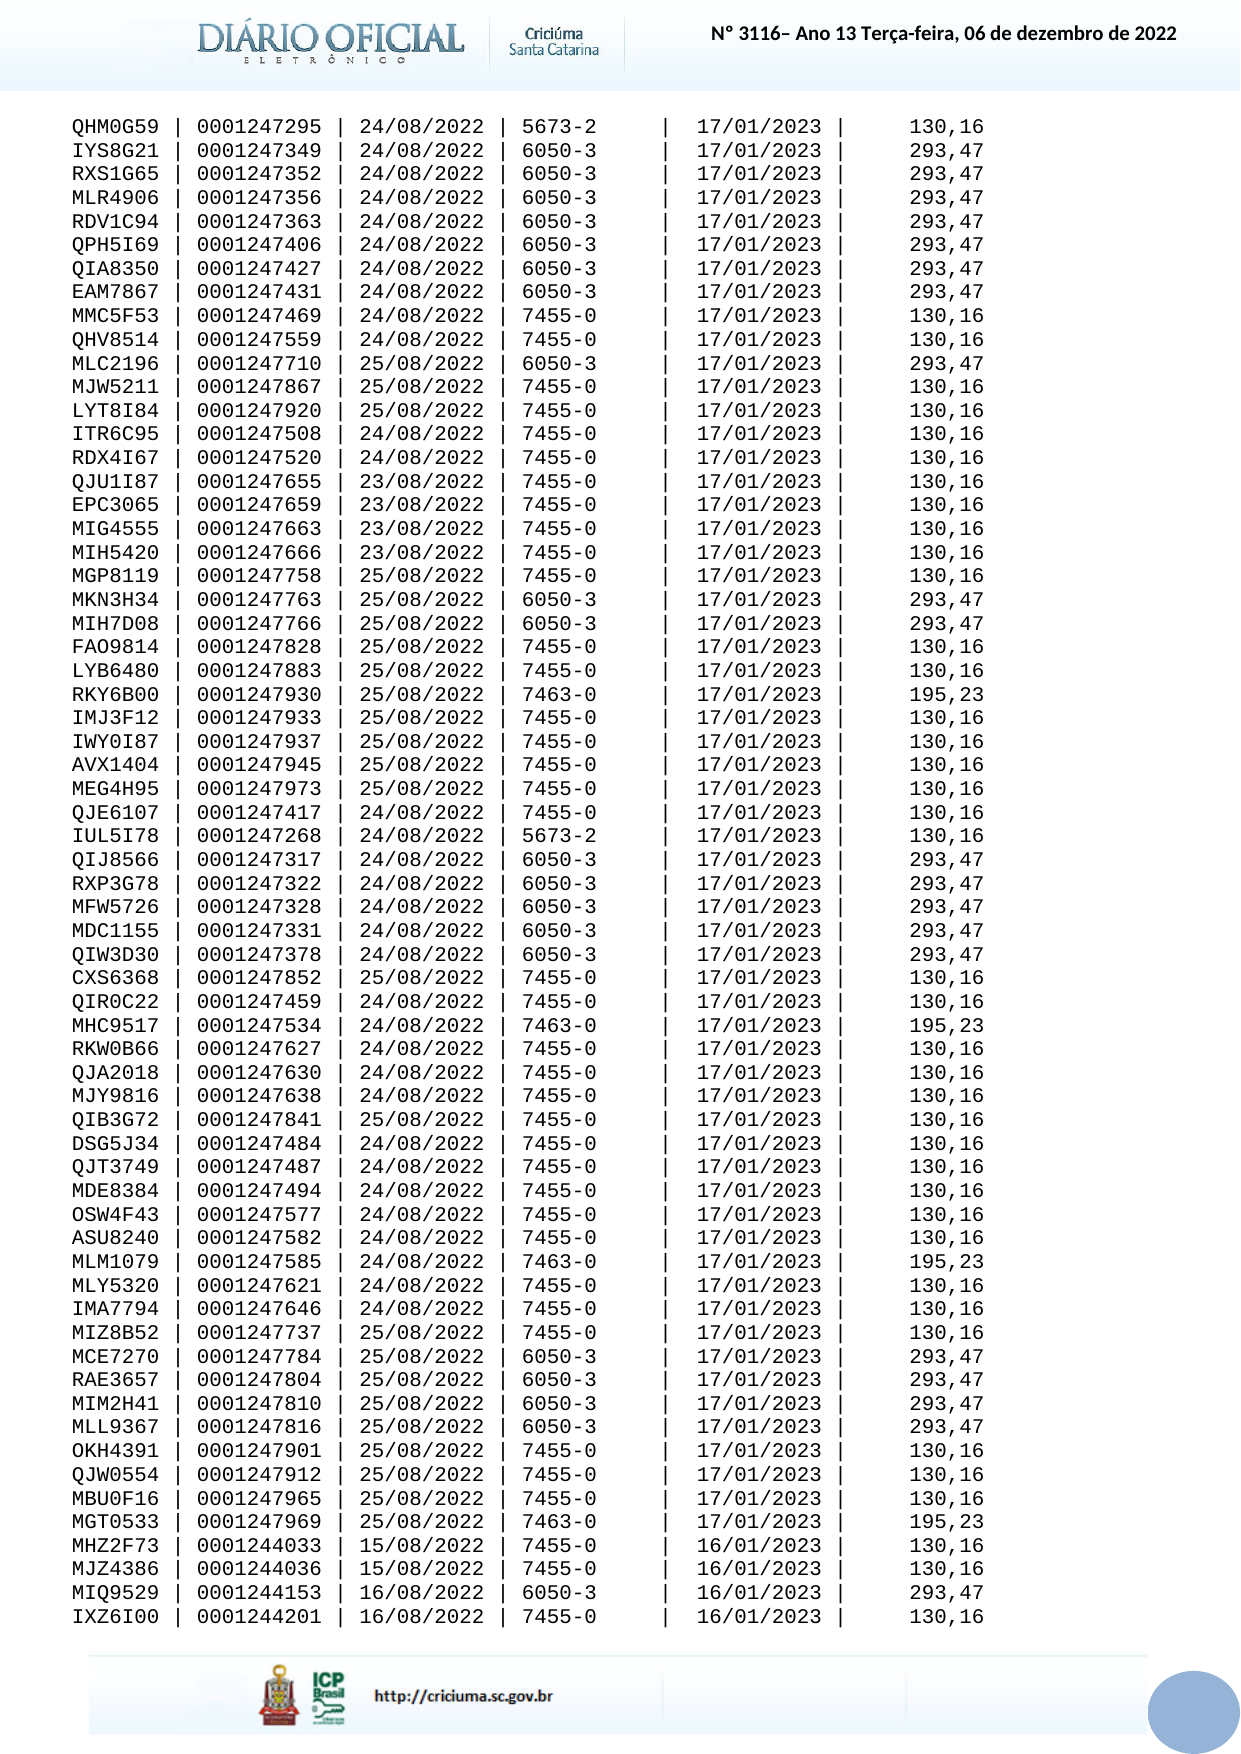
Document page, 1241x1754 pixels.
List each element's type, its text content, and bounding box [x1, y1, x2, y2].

text DSG5J34 | 0001247484 | 24/08/2022 | 7455-0 | 17/01/2023 | 130,16 [59, 1133, 1167, 1156]
text MEG4H95 | 0001247973 | 25/08/2022 | 7455-0 | 17/01/2023 | 130,16 [59, 778, 1167, 802]
text LYB6480 | 0001247883 | 25/08/2022 | 7455-0 | 17/01/2023 | 130,16 [59, 660, 1167, 683]
text IMJ3F12 | 0001247933 | 25/08/2022 | 7455-0 | 17/01/2023 | 130,16 [59, 707, 1167, 731]
text CXS6368 | 0001247852 | 25/08/2022 | 7455-0 | 17/01/2023 | 130,16 [59, 967, 1167, 991]
text RAE3657 | 0001247804 | 25/08/2022 | 6050-3 | 17/01/2023 | 293,47 [59, 1369, 1167, 1393]
text QIB3G72 | 0001247841 | 25/08/2022 | 7455-0 | 17/01/2023 | 130,16 [59, 1109, 1167, 1133]
text RKW0B66 | 0001247627 | 24/08/2022 | 7455-0 | 17/01/2023 | 130,16 [59, 1038, 1167, 1062]
text ITR6C95 | 0001247508 | 24/08/2022 | 7455-0 | 17/01/2023 | 130,16 [59, 423, 1167, 447]
text MIQ9529 | 0001244153 | 16/08/2022 | 6050-3 | 16/01/2023 | 293,47 [59, 1582, 1167, 1606]
text QIR0C22 | 0001247459 | 24/08/2022 | 7455-0 | 17/01/2023 | 130,16 [59, 991, 1167, 1014]
text OSW4F43 | 0001247577 | 24/08/2022 | 7455-0 | 17/01/2023 | 130,16 [59, 1204, 1167, 1227]
text MLC2196 | 0001247710 | 25/08/2022 | 6050-3 | 17/01/2023 | 293,47 [59, 352, 1167, 376]
text MLY5320 | 0001247621 | 24/08/2022 | 7455-0 | 17/01/2023 | 130,16 [59, 1275, 1167, 1298]
text MJZ4386 | 0001244036 | 15/08/2022 | 7455-0 | 16/01/2023 | 130,16 [59, 1558, 1167, 1582]
text MMC5F53 | 0001247469 | 24/08/2022 | 7455-0 | 17/01/2023 | 130,16 [59, 305, 1167, 329]
text OKH4391 | 0001247901 | 25/08/2022 | 7455-0 | 17/01/2023 | 130,16 [59, 1440, 1167, 1464]
text LYT8I84 | 0001247920 | 25/08/2022 | 7455-0 | 17/01/2023 | 130,16 [59, 400, 1167, 423]
text MHZ2F73 | 0001244033 | 15/08/2022 | 7455-0 | 16/01/2023 | 130,16 [59, 1535, 1167, 1558]
text QJW0554 | 0001247912 | 25/08/2022 | 7455-0 | 17/01/2023 | 130,16 [59, 1464, 1167, 1487]
text MIG4555 | 0001247663 | 23/08/2022 | 7455-0 | 17/01/2023 | 130,16 [59, 518, 1167, 542]
text QIW3D30 | 0001247378 | 24/08/2022 | 6050-3 | 17/01/2023 | 293,47 [59, 944, 1167, 967]
text QIJ8566 | 0001247317 | 24/08/2022 | 6050-3 | 17/01/2023 | 293,47 [59, 849, 1167, 873]
text QHV8514 | 0001247559 | 24/08/2022 | 7455-0 | 17/01/2023 | 130,16 [59, 329, 1167, 352]
text MIZ8B52 | 0001247737 | 25/08/2022 | 7455-0 | 17/01/2023 | 130,16 [59, 1322, 1167, 1346]
text MDC1155 | 0001247331 | 24/08/2022 | 6050-3 | 17/01/2023 | 293,47 [59, 920, 1167, 944]
text MBU0F16 | 0001247965 | 25/08/2022 | 7455-0 | 17/01/2023 | 130,16 [59, 1487, 1167, 1511]
text RDV1C94 | 0001247363 | 24/08/2022 | 6050-3 | 17/01/2023 | 293,47 [59, 211, 1167, 234]
text ASU8240 | 0001247582 | 24/08/2022 | 7455-0 | 17/01/2023 | 130,16 [59, 1227, 1167, 1251]
text QIA8350 | 0001247427 | 24/08/2022 | 6050-3 | 17/01/2023 | 293,47 [59, 258, 1167, 282]
text MIH5420 | 0001247666 | 23/08/2022 | 7455-0 | 17/01/2023 | 130,16 [59, 542, 1167, 565]
text AVX1404 | 0001247945 | 25/08/2022 | 7455-0 | 17/01/2023 | 130,16 [59, 754, 1167, 778]
text FAO9814 | 0001247828 | 25/08/2022 | 7455-0 | 17/01/2023 | 130,16 [59, 636, 1167, 660]
text QHM0G59 | 0001247295 | 24/08/2022 | 5673-2 | 17/01/2023 | 130,16 [59, 116, 1167, 140]
text QJE6107 | 0001247417 | 24/08/2022 | 7455-0 | 17/01/2023 | 130,16 [59, 802, 1167, 825]
text RKY6B00 | 0001247930 | 25/08/2022 | 7463-0 | 17/01/2023 | 195,23 [59, 683, 1167, 707]
text IUL5I78 | 0001247268 | 24/08/2022 | 5673-2 | 17/01/2023 | 130,16 [59, 825, 1167, 849]
text QJU1I87 | 0001247655 | 23/08/2022 | 7455-0 | 17/01/2023 | 130,16 [59, 471, 1167, 494]
text MHC9517 | 0001247534 | 24/08/2022 | 7463-0 | 17/01/2023 | 195,23 [59, 1014, 1167, 1038]
text MGT0533 | 0001247969 | 25/08/2022 | 7463-0 | 17/01/2023 | 195,23 [59, 1511, 1167, 1535]
text MGP8119 | 0001247758 | 25/08/2022 | 7455-0 | 17/01/2023 | 130,16 [59, 565, 1167, 589]
text RDX4I67 | 0001247520 | 24/08/2022 | 7455-0 | 17/01/2023 | 130,16 [59, 447, 1167, 471]
text QPH5I69 | 0001247406 | 24/08/2022 | 6050-3 | 17/01/2023 | 293,47 [59, 234, 1167, 258]
text MCE7270 | 0001247784 | 25/08/2022 | 6050-3 | 17/01/2023 | 293,47 [59, 1346, 1167, 1369]
text MIH7D08 | 0001247766 | 25/08/2022 | 6050-3 | 17/01/2023 | 293,47 [59, 613, 1167, 636]
text MJY9816 | 0001247638 | 24/08/2022 | 7455-0 | 17/01/2023 | 130,16 [59, 1086, 1167, 1109]
text RXP3G78 | 0001247322 | 24/08/2022 | 6050-3 | 17/01/2023 | 293,47 [59, 873, 1167, 896]
text IYS8G21 | 0001247349 | 24/08/2022 | 6050-3 | 17/01/2023 | 293,47 [59, 140, 1167, 163]
text RXS1G65 | 0001247352 | 24/08/2022 | 6050-3 | 17/01/2023 | 293,47 [59, 163, 1167, 187]
text MDE8384 | 0001247494 | 24/08/2022 | 7455-0 | 17/01/2023 | 130,16 [59, 1180, 1167, 1204]
text EAM7867 | 0001247431 | 24/08/2022 | 6050-3 | 17/01/2023 | 293,47 [59, 282, 1167, 305]
text MLL9367 | 0001247816 | 25/08/2022 | 6050-3 | 17/01/2023 | 293,47 [59, 1417, 1167, 1440]
text MKN3H34 | 0001247763 | 25/08/2022 | 6050-3 | 17/01/2023 | 293,47 [59, 589, 1167, 613]
text IWY0I87 | 0001247937 | 25/08/2022 | 7455-0 | 17/01/2023 | 130,16 [59, 731, 1167, 754]
text MLM1079 | 0001247585 | 24/08/2022 | 7463-0 | 17/01/2023 | 195,23 [59, 1251, 1167, 1275]
text MFW5726 | 0001247328 | 24/08/2022 | 6050-3 | 17/01/2023 | 293,47 [59, 896, 1167, 920]
text MLR4906 | 0001247356 | 24/08/2022 | 6050-3 | 17/01/2023 | 293,47 [59, 187, 1167, 211]
text QJT3749 | 0001247487 | 24/08/2022 | 7455-0 | 17/01/2023 | 130,16 [59, 1156, 1167, 1180]
text EPC3065 | 0001247659 | 23/08/2022 | 7455-0 | 17/01/2023 | 130,16 [59, 494, 1167, 518]
text IXZ6I00 | 0001244201 | 16/08/2022 | 7455-0 | 16/01/2023 | 130,16 [59, 1606, 1167, 1629]
text MIM2H41 | 0001247810 | 25/08/2022 | 6050-3 | 17/01/2023 | 293,47 [59, 1393, 1167, 1417]
text MJW5211 | 0001247867 | 25/08/2022 | 7455-0 | 17/01/2023 | 130,16 [59, 376, 1167, 400]
text IMA7794 | 0001247646 | 24/08/2022 | 7455-0 | 17/01/2023 | 130,16 [59, 1298, 1167, 1322]
text QJA2018 | 0001247630 | 24/08/2022 | 7455-0 | 17/01/2023 | 130,16 [59, 1062, 1167, 1086]
